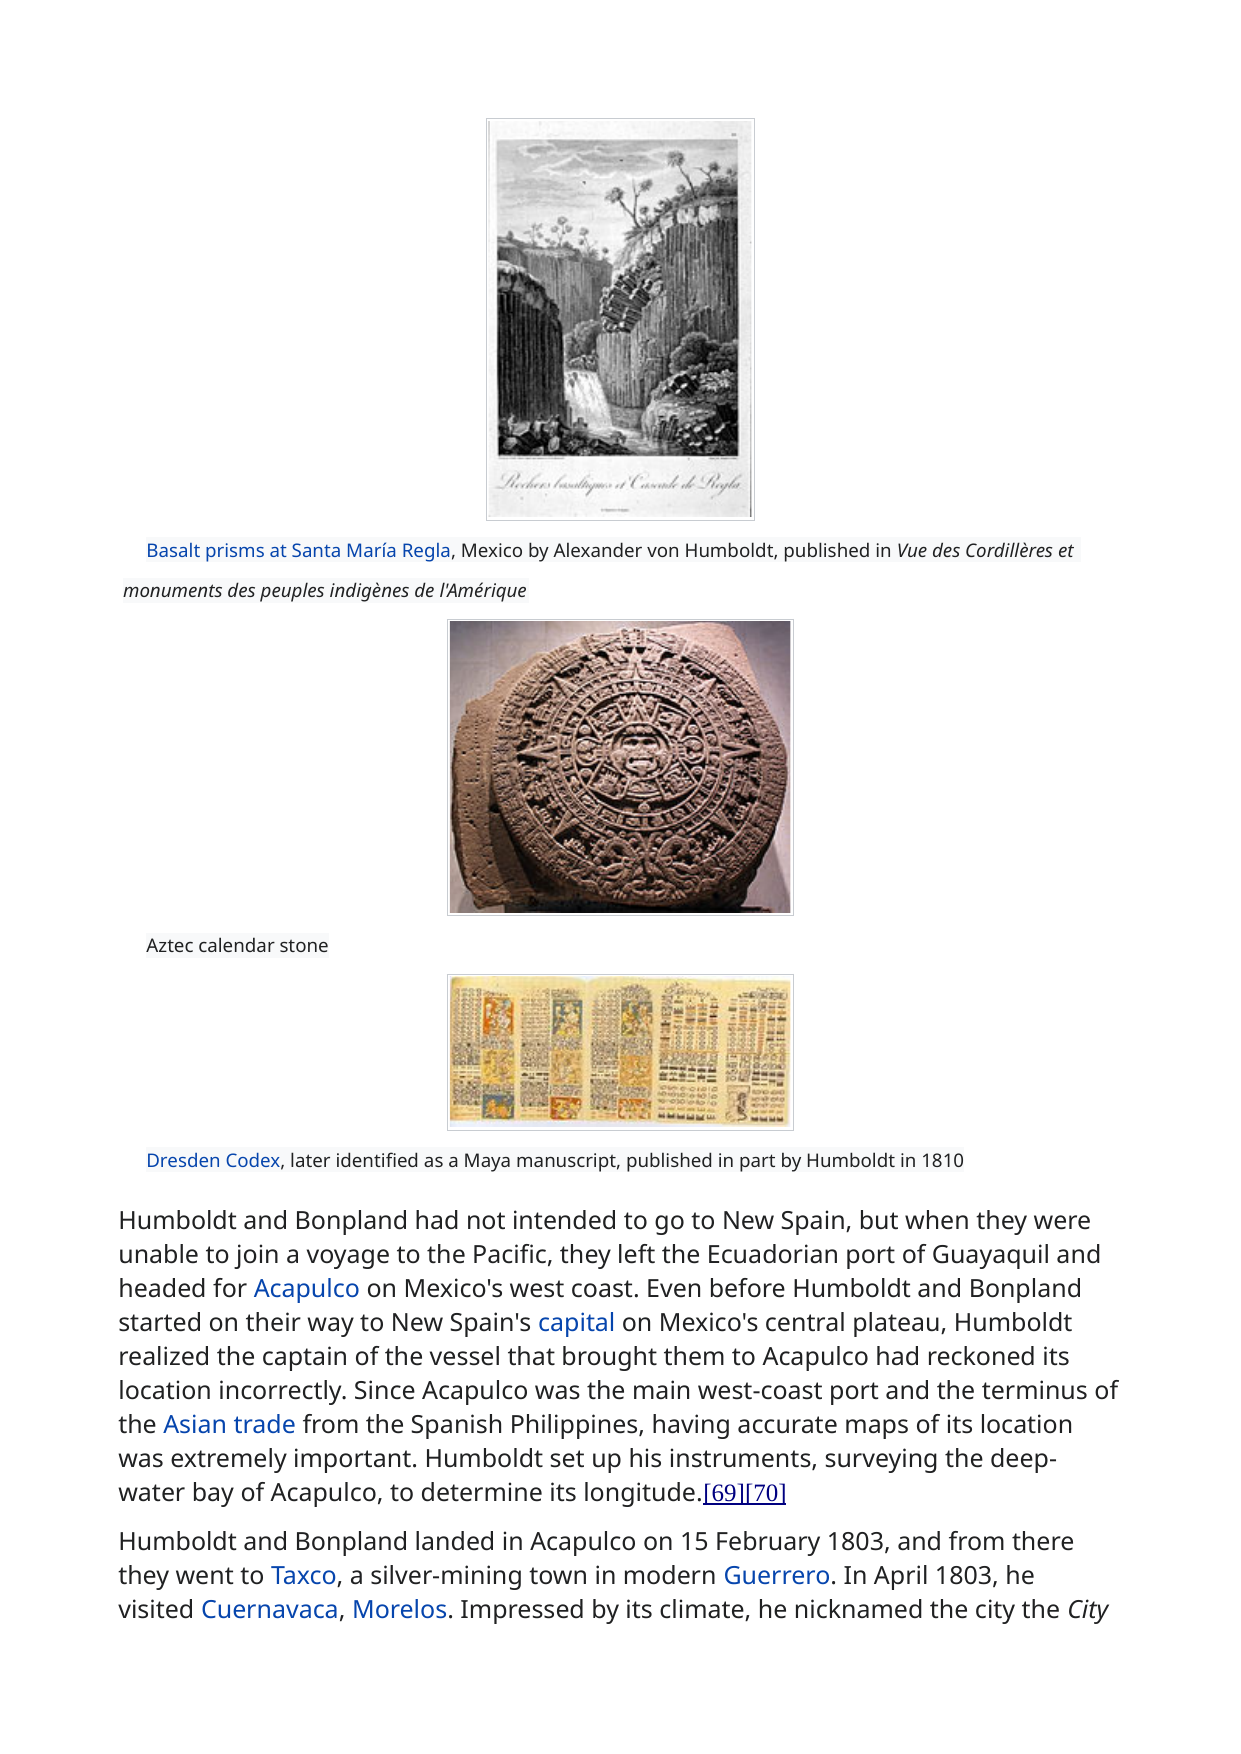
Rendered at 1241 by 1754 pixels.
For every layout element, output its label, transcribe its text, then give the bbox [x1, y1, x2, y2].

text Humboldt and Bonpland had not intended to go to New Spain, but when they were unable to join a voyage to the Pacific, they left the Ecuadorian port of Guayaquil and headed for Acapulco on Mexico's west coast. Even before Humboldt and Bonpland started on their way to New Spain's capital on Mexico's central plateau, Humboldt realized the captain of the vessel that brought them to Acapulco had reckoned its location incorrectly. Since Acapulco was the main west-coast port and the terminus of the Asian trade from the Spanish Philippines, having accurate maps of its location was extremely important. Humboldt set up his instruments, surveying the deep-water bay of Acapulco, to determine its longitude.[69][70] [118, 1202, 1122, 1509]
text Humboldt and Bonpland landed in Acapulco on 15 February 1803, and from there they went to Taxco, a silver-mining town in modern Guerrero. In April 1803, he visited Cuernavaca, Morelos. Impressed by its climate, he nicknamed the city the City [118, 1523, 1122, 1626]
picture [449, 621, 791, 913]
picture [449, 976, 791, 1127]
text Basalt prisms at Santa María Regla, Mexico by Alexander von Humboldt, published in Vue des Cordillères et monuments des peuples indigènes de l'Amérique [123, 537, 1122, 603]
text Aztec calendar stone [123, 933, 1122, 958]
text Dresden Codex, later identified as a Maya manuscript, published in part by Humboldt in 1810 [123, 1147, 1122, 1172]
picture [488, 121, 752, 517]
